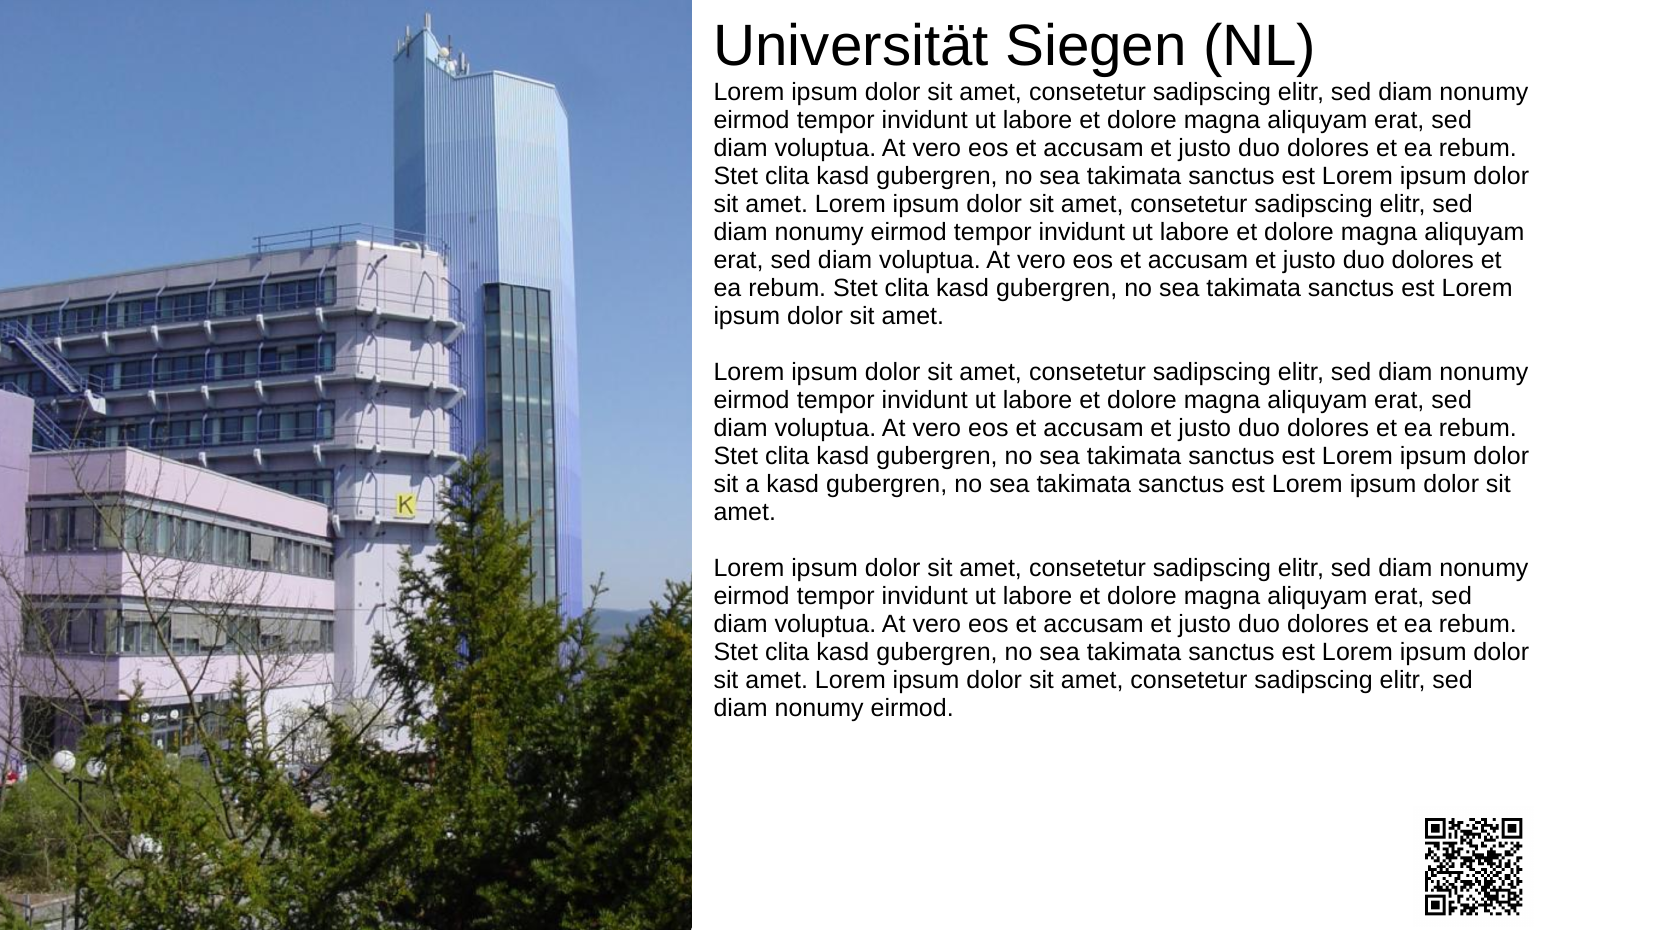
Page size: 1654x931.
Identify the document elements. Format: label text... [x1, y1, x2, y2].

picture [1413, 806, 1534, 927]
picture [0, 0, 692, 930]
title Universität Siegen (NL) Lorem ipsum dolor sit amet, consetetur sadipscing elitr, sed diam nonumy eirmod tempor invidunt ut labore et dolore magna aliquyam erat, sed diam voluptua. At vero eos et accusam et justo duo dolores et ea rebum. Stet clita kasd gubergren, no sea takimata sanctus est Lorem ipsum dolor sit amet. Lorem ipsum dolor sit amet, consetetur sadipscing elitr, sed diam nonumy eirmod tempor invidunt ut labore et dolore magna aliquyam erat, sed diam voluptua. At vero eos et accusam et justo duo dolores et ea rebum. Stet clita kasd gubergren, no sea takimata sanctus est Lorem ipsum dolor sit amet. Lorem ipsum dolor sit amet, consetetur sadipscing elitr, sed diam nonumy eirmod tempor invidunt ut labore et dolore magna aliquyam erat, sed diam voluptua. At vero eos et accusam et justo duo dolores et ea rebum. Stet clita kasd gubergren, no sea takimata sanctus est Lorem ipsum dolor sit a kasd gubergren, no sea takimata sanctus est Lorem ipsum dolor sit amet. Lorem ipsum dolor sit amet, consetetur sadipscing elitr, sed diam nonumy eirmod tempor invidunt ut labore et dolore magna aliquyam erat, sed diam voluptua. At vero eos et accusam et justo duo dolores et ea rebum. Stet clita kasd gubergren, no sea takimata sanctus est Lorem ipsum dolor sit amet. Lorem ipsum dolor sit amet, consetetur sadipscing elitr, sed diam nonumy eirmod. [713, 0, 1535, 764]
